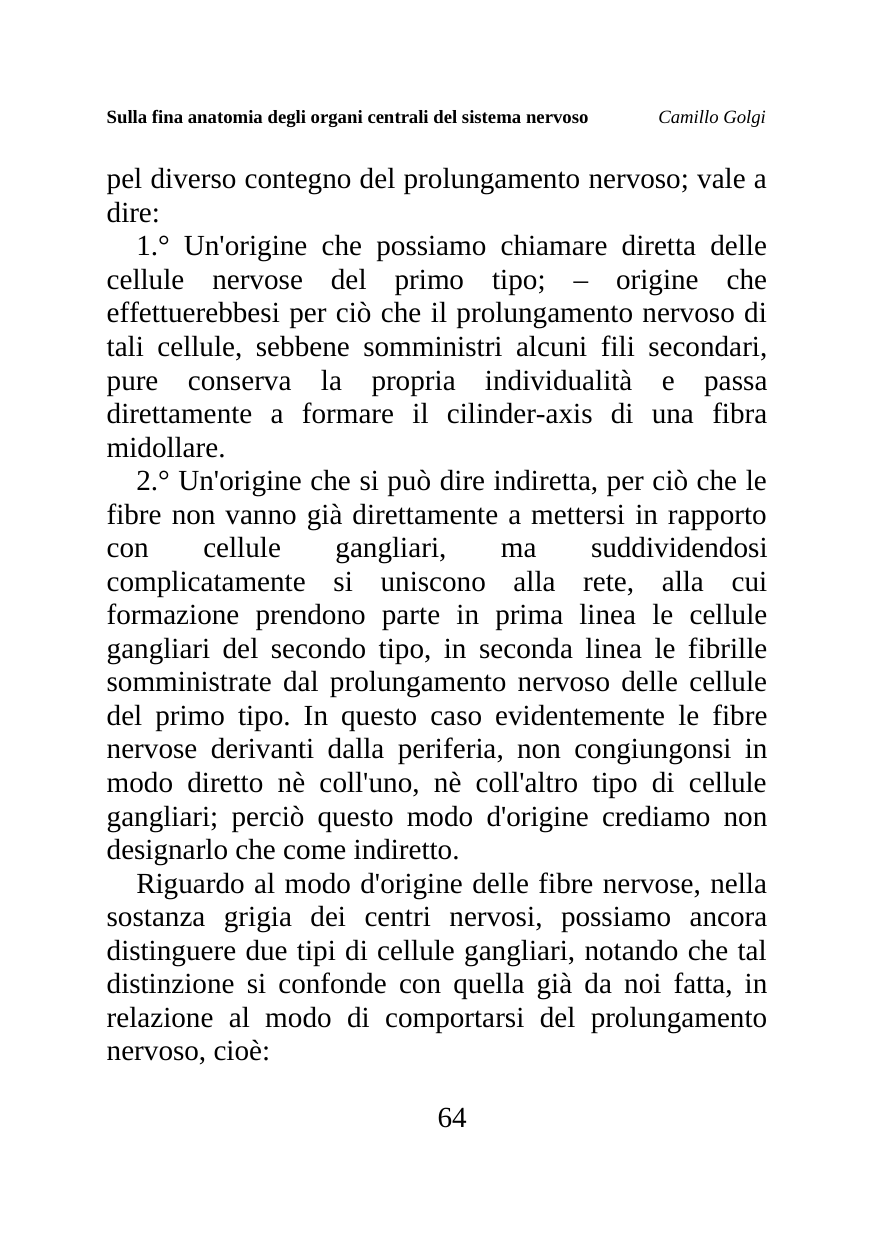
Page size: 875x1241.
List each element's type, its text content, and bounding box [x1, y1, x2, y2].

text pel diverso contegno del prolungamento nervoso; vale a dire: [106, 161, 768, 228]
text 2.° Un'origine che si può dire indiretta, per ciò che le fibre non vanno già direttamente a mettersi in rapporto con cellule gangliari, ma suddividendosi complicatamente si uniscono alla rete, alla cui formazione prendono parte in prima linea le cellule gangliari del secondo tipo, in seconda linea le fibrille somministrate dal prolungamento nervoso delle cellule del primo tipo. In questo caso evidentemente le fibre nervose derivanti dalla periferia, non congiungonsi in modo diretto nè coll'uno, nè coll'altro tipo di cellule gangliari; perciò questo modo d'origine crediamo non designarlo che come indiretto. [106, 463, 768, 866]
text Riguardo al modo d'origine delle fibre nervose, nella sostanza grigia dei centri nervosi, possiamo ancora distinguere due tipi di cellule gangliari, notando che tal distinzione si confonde con quella già da noi fatta, in relazione al modo di comportarsi del prolungamento nervoso, cioè: [106, 866, 768, 1067]
text 1.° Un'origine che possiamo chiamare diretta delle cellule nervose del primo tipo; – origine che effettuerebbesi per ciò che il prolungamento nervoso di tali cellule, sebbene somministri alcuni fili secondari, pure conserva la propria individualità e passa direttamente a formare il cilinder-axis di una fibra midollare. [106, 228, 768, 463]
